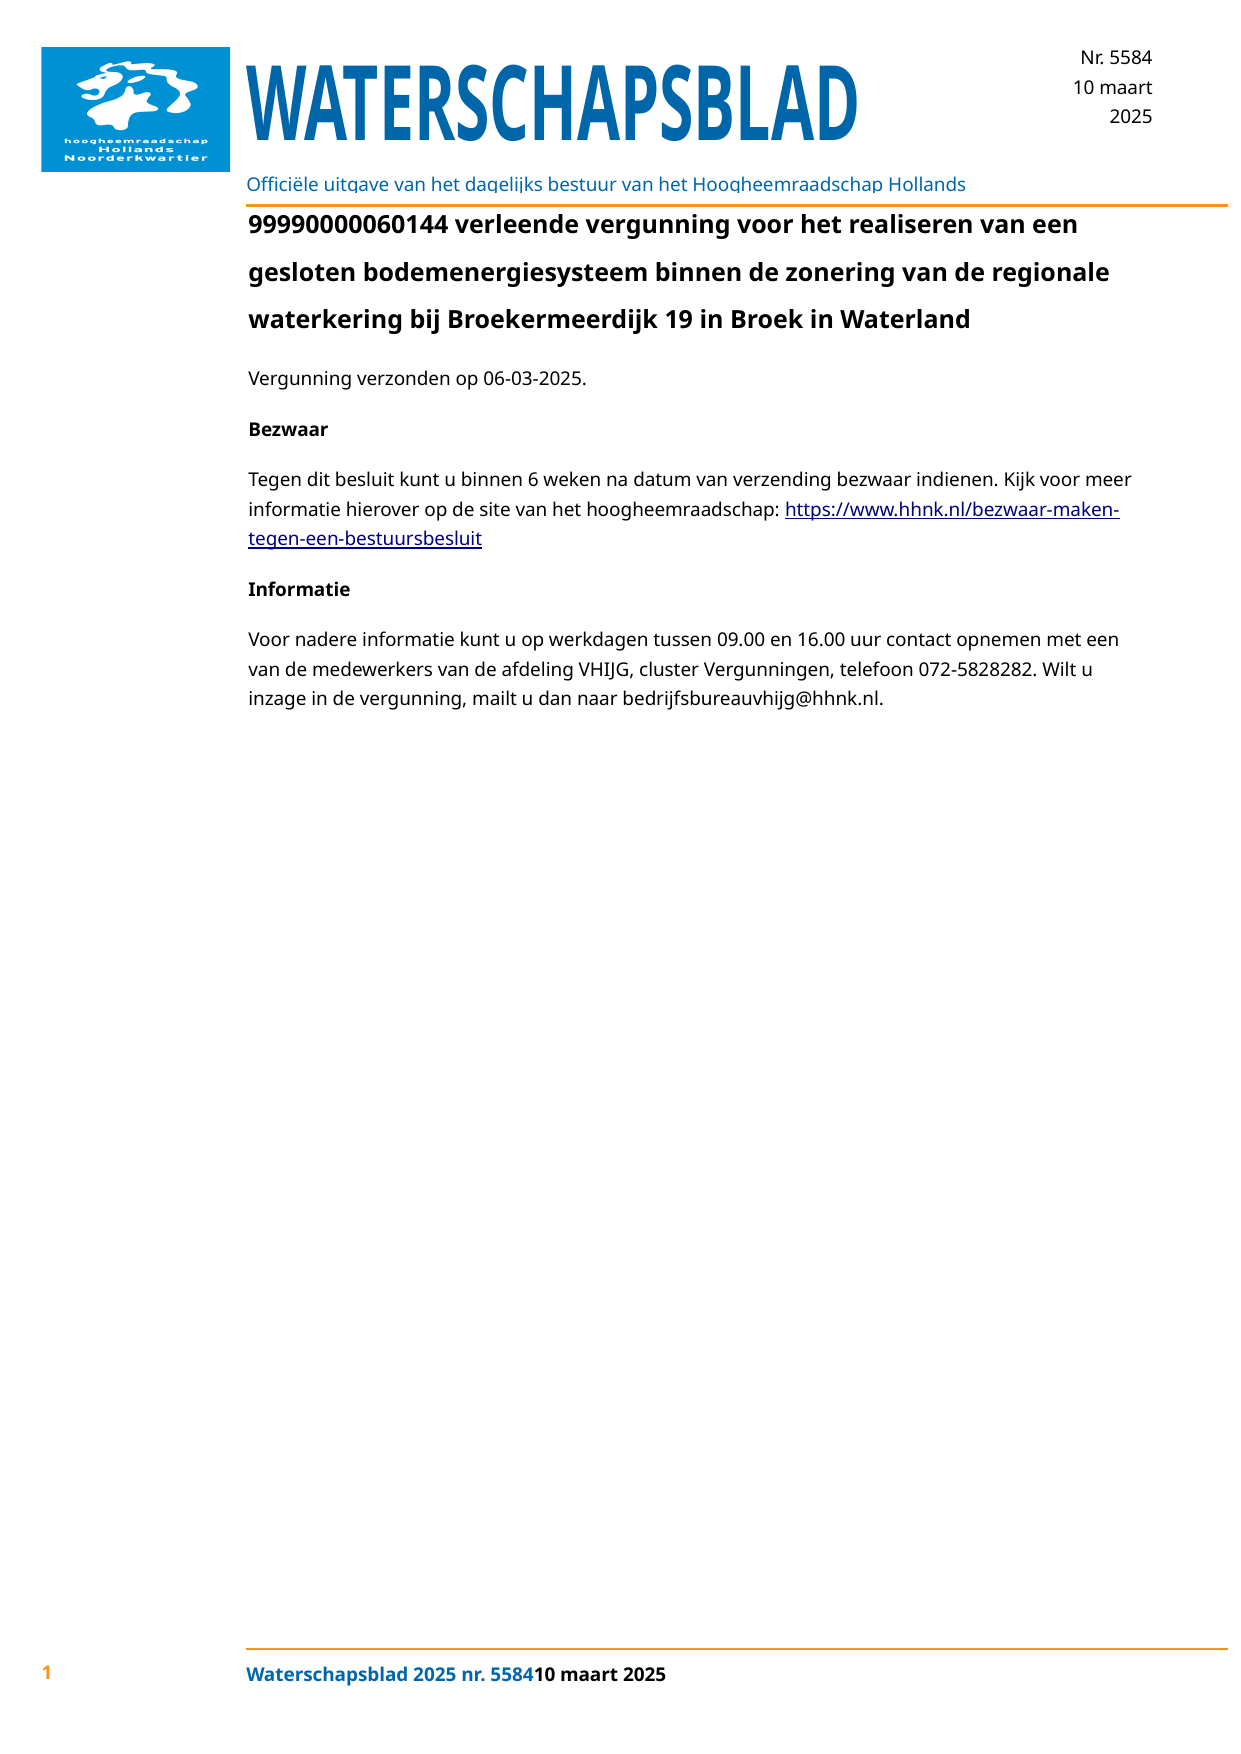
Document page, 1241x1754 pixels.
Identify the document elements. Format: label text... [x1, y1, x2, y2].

picture [88, 87, 157, 130]
text Voor nadere informatie kunt u op werkdagen tussen 09.00 en 16.00 uur contact opnemen met een van de medewerkers van de afdeling VHIJG, cluster Vergunningen, telefoon 072-5828282. Wilt u inzage in de vergunning, mailt u dan naar bedrijfsbureauvhijg@hhnk.nl. [248, 626, 1152, 711]
text Tegen dit besluit kunt u binnen 6 weken na datum van verzending bezwaar indienen. Kijk voor meer informatie hierover op de site van het hoogheemraadschap: https://www.hhnk.nl/bezwaar-maken-tegen-een-bestuursbesluit [248, 466, 1152, 551]
text 99990000060144 verleende vergunning voor het realiseren van een gesloten bodemenergiesysteem binnen de zonering van de regionale waterkering bij Broekermeerdijk 19 in Broek in Waterland [248, 207, 1152, 336]
picture [78, 64, 122, 99]
text Informatie [248, 576, 1152, 602]
text Bezwaar [248, 416, 1152, 442]
picture [118, 62, 197, 112]
picture [129, 76, 144, 82]
text Vergunning verzonden op 06-03-2025. [248, 366, 1152, 391]
